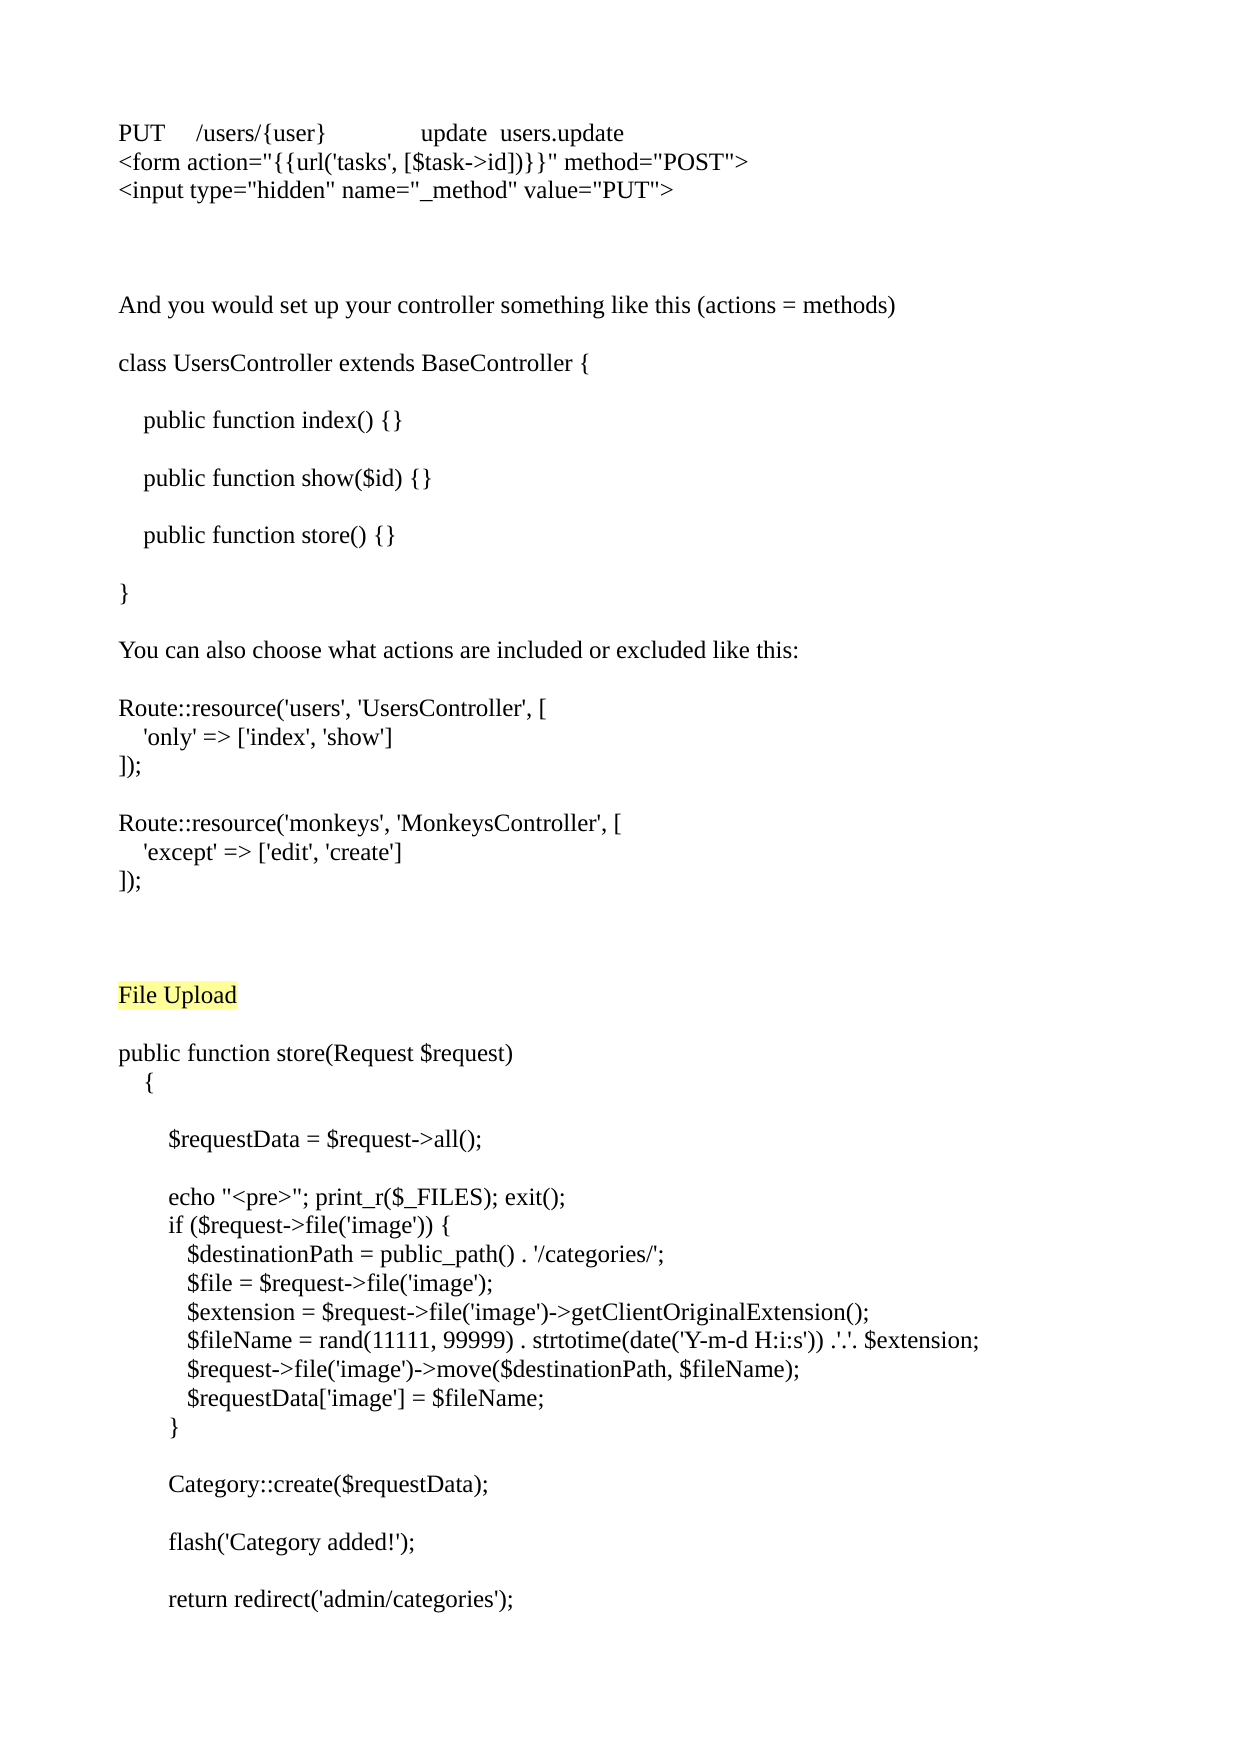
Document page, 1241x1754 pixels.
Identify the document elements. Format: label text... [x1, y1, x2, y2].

text PUT /users/{user} update users.update [118, 118, 1122, 147]
text if ($request->file('image')) { [118, 1211, 1122, 1239]
text public function show($id) {} [118, 463, 1122, 492]
text 'except' => ['edit', 'create'] [118, 837, 1122, 866]
text public function store(Request $request) [118, 1038, 1122, 1067]
text $fileName = rand(11111, 99999) . strtotime(date('Y-m-d H:i:s')) .'.'. $extension; [118, 1326, 1122, 1354]
text Route::resource('users', 'UsersController', [ [118, 693, 1122, 722]
text $requestData['image'] = $fileName; [118, 1383, 1122, 1412]
text ]); [118, 866, 1122, 894]
text 'only' => ['index', 'show'] [118, 722, 1122, 751]
text } [118, 1412, 1122, 1441]
text Category::create($requestData); [118, 1469, 1122, 1498]
text public function store() {} [118, 521, 1122, 549]
text } [118, 578, 1122, 607]
text $destinationPath = public_path() . '/categories/'; [118, 1239, 1122, 1268]
text File Upload [118, 981, 1122, 1009]
text echo "<pre>"; print_r($_FILES); exit(); [118, 1182, 1122, 1211]
text $requestData = $request->all(); [118, 1124, 1122, 1153]
text ]); [118, 751, 1122, 779]
text flash('Category added!'); [118, 1527, 1122, 1556]
text Route::resource('monkeys', 'MonkeysController', [ [118, 808, 1122, 837]
text <form action="{{url('tasks', [$task->id])}}" method="POST"> [118, 147, 1122, 176]
text And you would set up your controller something like this (actions = methods) [118, 291, 1122, 319]
text return redirect('admin/categories'); [118, 1584, 1122, 1613]
text $extension = $request->file('image')->getClientOriginalExtension(); [118, 1297, 1122, 1326]
text $request->file('image')->move($destinationPath, $fileName); [118, 1354, 1122, 1383]
text public function index() {} [118, 406, 1122, 434]
text <input type="hidden" name="_method" value="PUT"> [118, 176, 1122, 204]
text { [118, 1067, 1122, 1096]
text $file = $request->file('image'); [118, 1268, 1122, 1297]
text class UsersController extends BaseController { [118, 348, 1122, 377]
text You can also choose what actions are included or excluded like this: [118, 636, 1122, 664]
